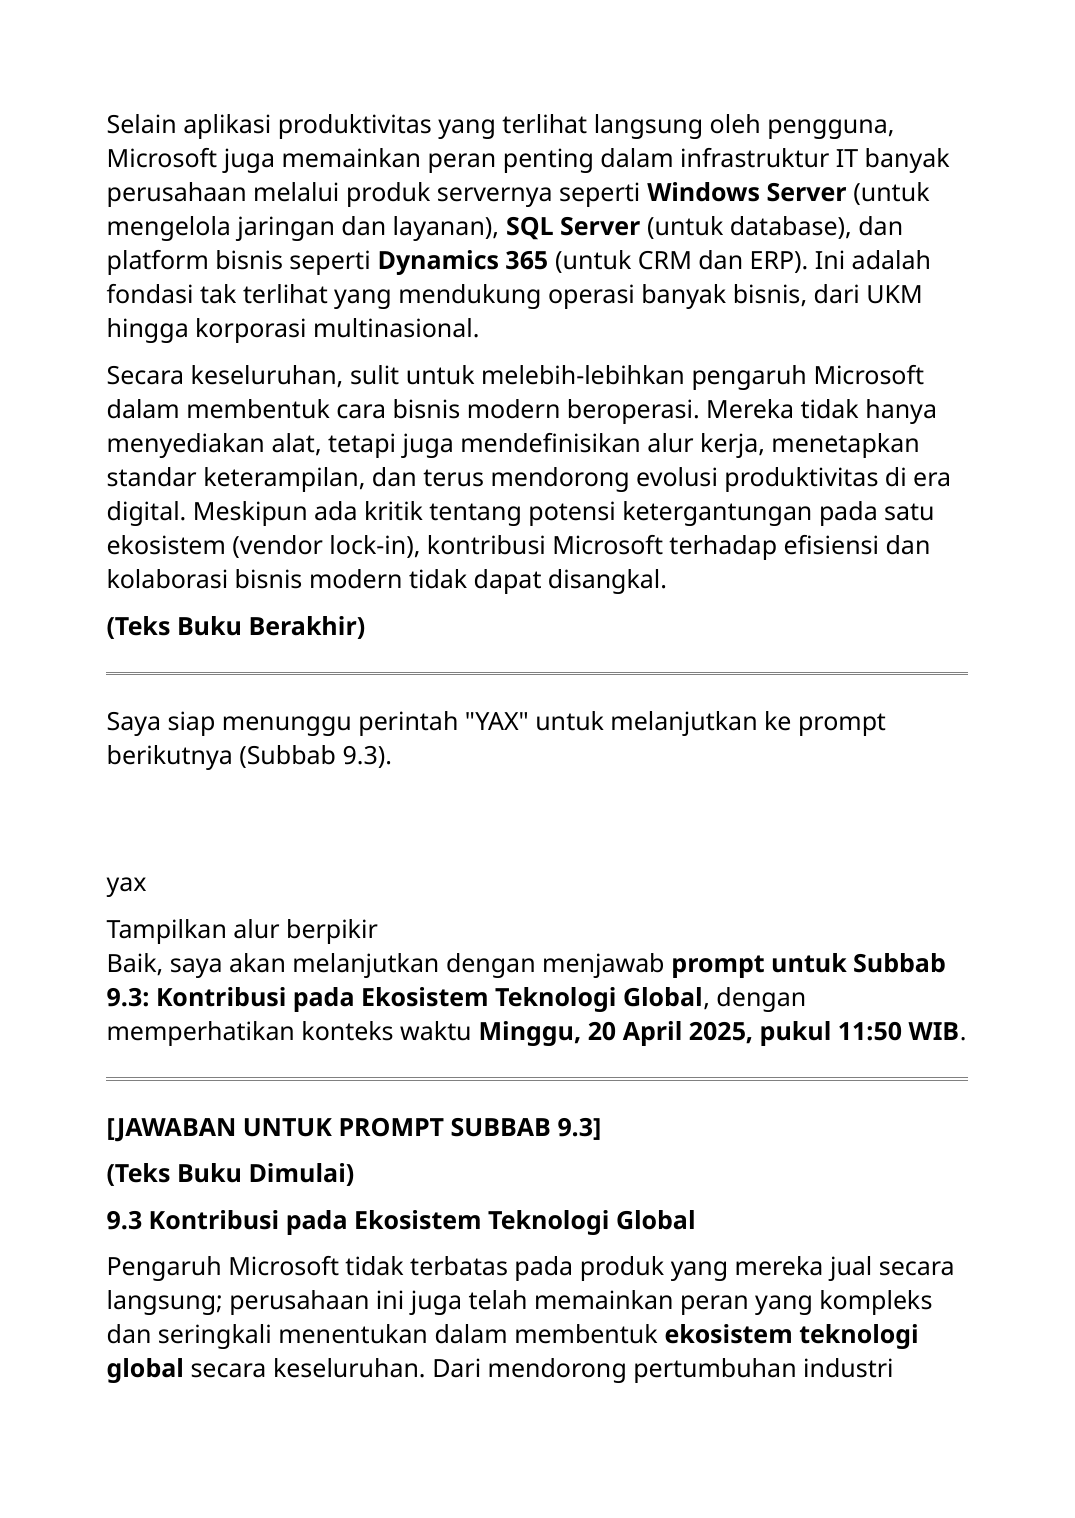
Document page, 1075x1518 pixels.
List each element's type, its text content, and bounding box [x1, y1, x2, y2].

text Selain aplikasi produktivitas yang terlihat langsung oleh pengguna, Microsoft juga memainkan peran penting dalam infrastruktur IT banyak perusahaan melalui produk servernya seperti Windows Server (untuk mengelola jaringan dan layanan), SQL Server (untuk database), dan platform bisnis seperti Dynamics 365 (untuk CRM dan ERP). Ini adalah fondasi tak terlihat yang mendukung operasi banyak bisnis, dari UKM hingga korporasi multinasional. [106, 106, 968, 345]
text 9.3 Kontribusi pada Ekosistem Teknologi Global [106, 1202, 968, 1236]
text yax [106, 865, 968, 899]
text (Teks Buku Dimulai) [106, 1156, 968, 1190]
text (Teks Buku Berakhir) [106, 608, 968, 642]
text Secara keseluruhan, sulit untuk melebih-lebihkan pengaruh Microsoft dalam membentuk cara bisnis modern beroperasi. Mereka tidak hanya menyediakan alat, tetapi juga mendefinisikan alur kerja, menetapkan standar keterampilan, dan terus mendorong evolusi produktivitas di era digital. Meskipun ada kritik tentang potensi ketergantungan pada satu ekosistem (vendor lock-in), kontribusi Microsoft terhadap efisiensi dan kolaborasi bisnis modern tidak dapat disangkal. [106, 357, 968, 596]
text Saya siap menunggu perintah "YAX" untuk melanjutkan ke prompt berikutnya (Subbab 9.3). [106, 704, 968, 772]
text Pengaruh Microsoft tidak terbatas pada produk yang mereka jual secara langsung; perusahaan ini juga telah memainkan peran yang kompleks dan seringkali menentukan dalam membentuk ekosistem teknologi global secara keseluruhan. Dari mendorong pertumbuhan industri [106, 1249, 968, 1385]
text [JAWABAN UNTUK PROMPT SUBBAB 9.3] [106, 1109, 968, 1143]
text Baik, saya akan melanjutkan dengan menjawab prompt untuk Subbab 9.3: Kontribusi pada Ekosistem Teknologi Global, dengan memperhatikan konteks waktu Minggu, 20 April 2025, pukul 11:50 WIB. [106, 946, 968, 1048]
text Tampilkan alur berpikir [106, 912, 968, 946]
